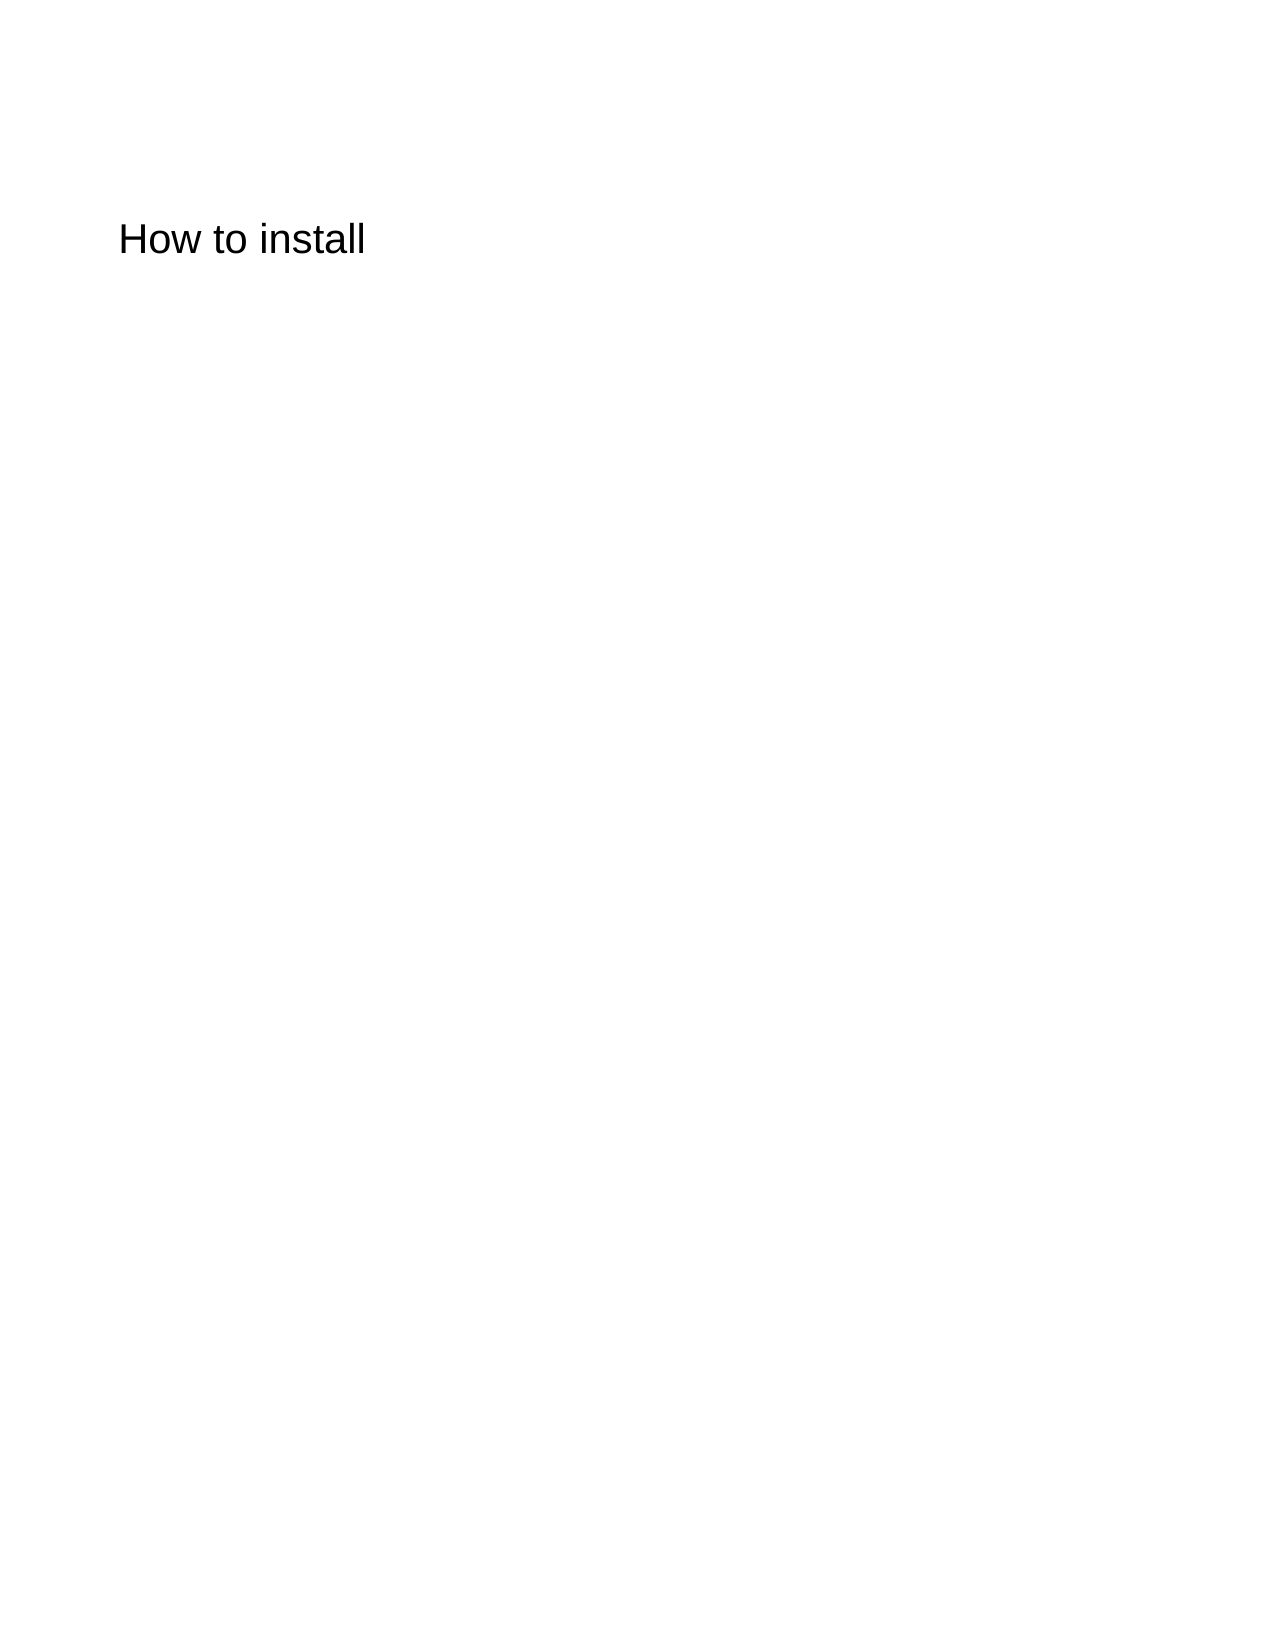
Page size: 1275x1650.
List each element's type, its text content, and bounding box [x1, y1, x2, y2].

text How to install [118, 214, 1157, 262]
